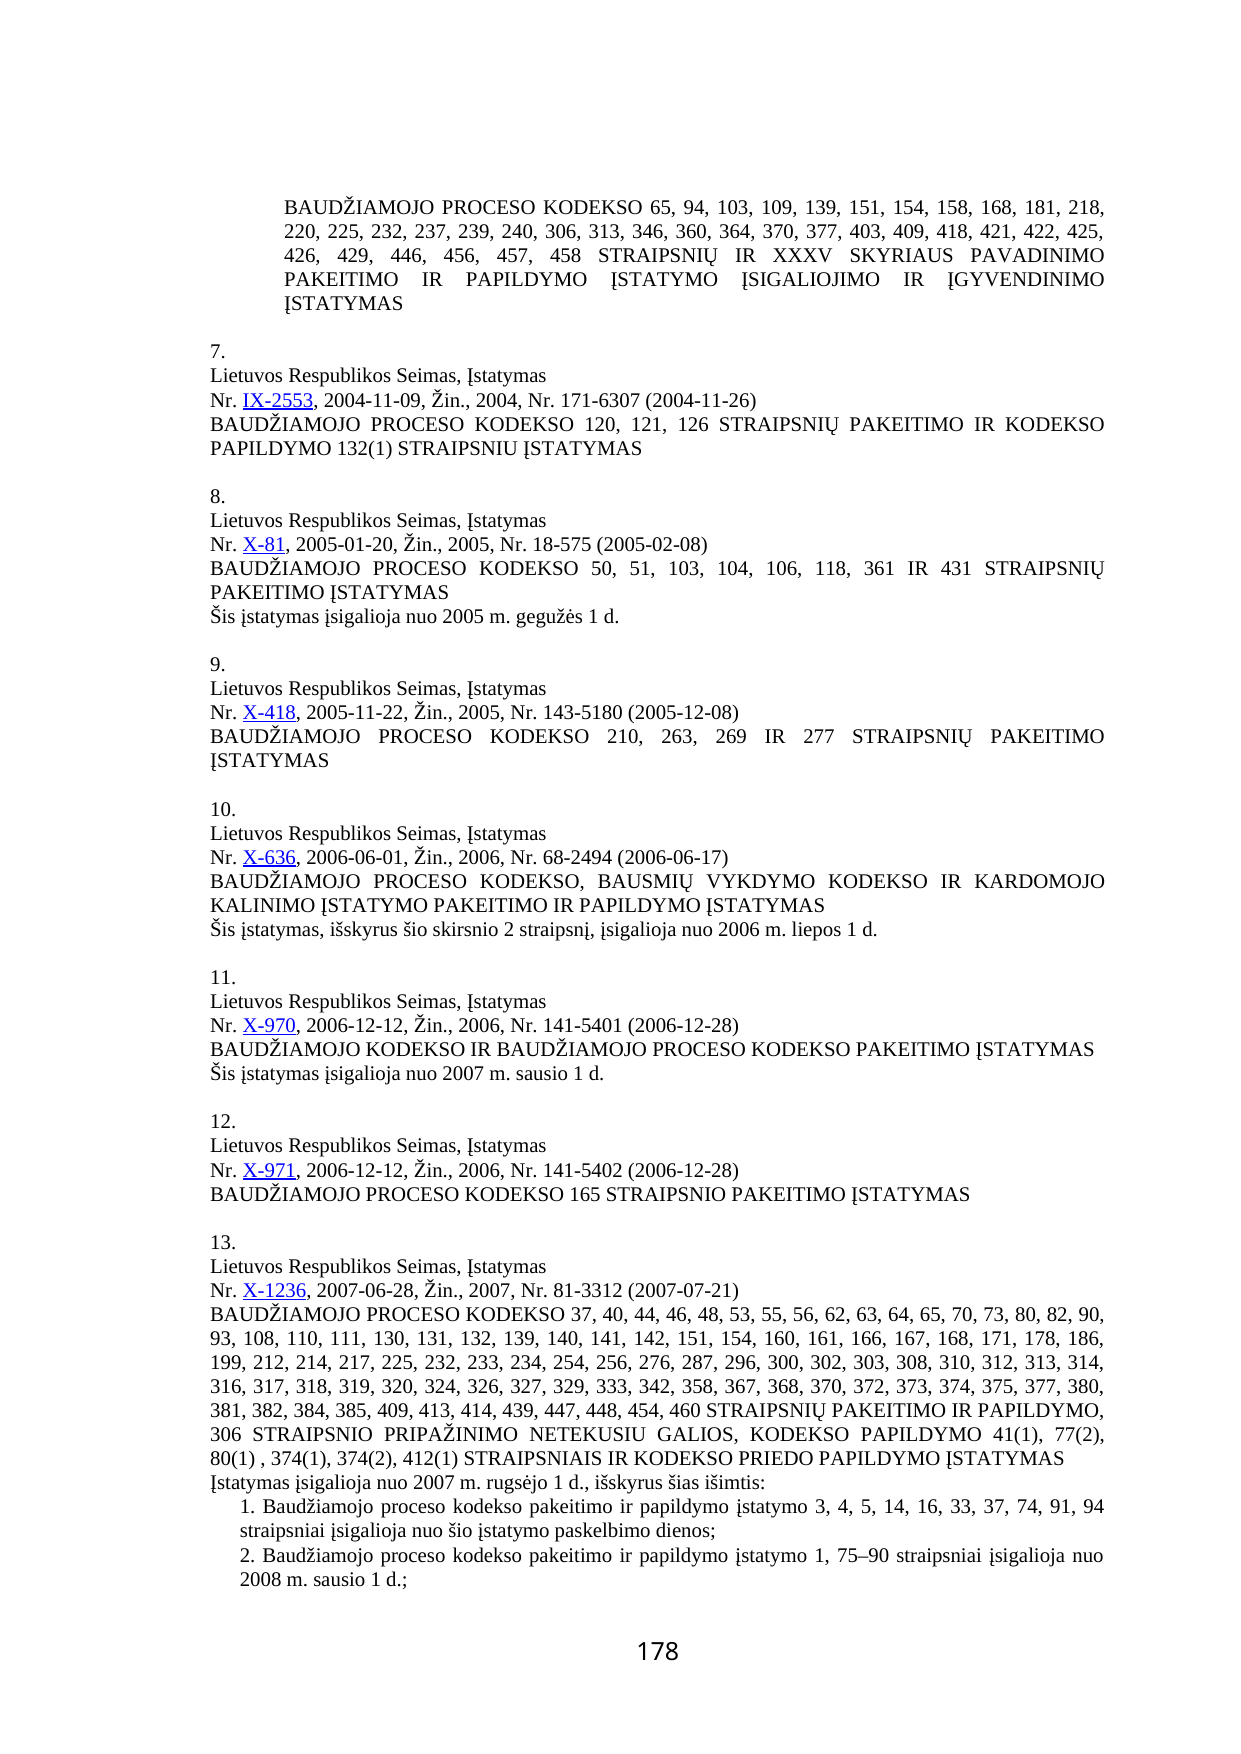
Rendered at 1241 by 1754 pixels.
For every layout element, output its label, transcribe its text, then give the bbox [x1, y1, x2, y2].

text Nr. X-971, 2006-12-12, Žin., 2006, Nr. 141-5402 (2006-12-28) [210, 1157, 1106, 1182]
text BAUDŽIAMOJO PROCESO KODEKSO 165 STRAIPSNIO PAKEITIMO ĮSTATYMAS [210, 1182, 1106, 1206]
text 7. [210, 339, 1106, 363]
text BAUDŽIAMOJO PROCESO KODEKSO 120, 121, 126 STRAIPSNIŲ PAKEITIMO IR KODEKSO PAPILDYMO 132(1) STRAIPSNIU ĮSTATYMAS [210, 412, 1106, 460]
text Lietuvos Respublikos Seimas, Įstatymas [210, 508, 1106, 532]
text 12. [210, 1109, 1106, 1133]
text 13. [210, 1230, 1106, 1254]
text Nr. IX-2553, 2004-11-09, Žin., 2004, Nr. 171-6307 (2004-11-26) [210, 387, 1106, 412]
text 1. Baudžiamojo proceso kodekso pakeitimo ir papildymo įstatymo 3, 4, 5, 14, 16, 33, 37, 74, 91, 94 straipsniai įsigalioja nuo šio įstatymo paskelbimo dienos; [239, 1494, 1106, 1542]
text Lietuvos Respublikos Seimas, Įstatymas [210, 821, 1106, 845]
text BAUDŽIAMOJO PROCESO KODEKSO, BAUSMIŲ VYKDYMO KODEKSO IR KARDOMOJO KALINIMO ĮSTATYMO PAKEITIMO IR PAPILDYMO ĮSTATYMAS [210, 869, 1106, 917]
text 2. Baudžiamojo proceso kodekso pakeitimo ir papildymo įstatymo 1, 75–90 straipsniai įsigalioja nuo 2008 m. sausio 1 d.; [239, 1542, 1106, 1591]
text Lietuvos Respublikos Seimas, Įstatymas [210, 1254, 1106, 1278]
text Įstatymas įsigalioja nuo 2007 m. rugsėjo 1 d., išskyrus šias išimtis: [210, 1470, 1106, 1494]
text Lietuvos Respublikos Seimas, Įstatymas [210, 1133, 1106, 1157]
text 9. [210, 652, 1106, 676]
text Nr. X-81, 2005-01-20, Žin., 2005, Nr. 18-575 (2005-02-08) [210, 532, 1106, 556]
text 11. [210, 965, 1106, 989]
text BAUDŽIAMOJO PROCESO KODEKSO 37, 40, 44, 46, 48, 53, 55, 56, 62, 63, 64, 65, 70, 73, 80, 82, 90, 93, 108, 110, 111, 130, 131, 132, 139, 140, 141, 142, 151, 154, 160, 161, 166, 167, 168, 171, 178, 186, 199, 212, 214, 217, 225, 232, 233, 234, 254, 256, 276, 287, 296, 300, 302, 303, 308, 310, 312, 313, 314, 316, 317, 318, 319, 320, 324, 326, 327, 329, 333, 342, 358, 367, 368, 370, 372, 373, 374, 375, 377, 380, 381, 382, 384, 385, 409, 413, 414, 439, 447, 448, 454, 460 STRAIPSNIŲ PAKEITIMO IR PAPILDYMO, 306 STRAIPSNIO PRIPAŽINIMO NETEKUSIU GALIOS, KODEKSO PAPILDYMO 41(1), 77(2), 80(1) , 374(1), 374(2), 412(1) STRAIPSNIAIS IR KODEKSO PRIEDO PAPILDYMO ĮSTATYMAS [210, 1302, 1106, 1470]
text Nr. X-1236, 2007-06-28, Žin., 2007, Nr. 81-3312 (2007-07-21) [210, 1278, 1106, 1302]
text 10. [210, 797, 1106, 821]
text Nr. X-636, 2006-06-01, Žin., 2006, Nr. 68-2494 (2006-06-17) [210, 845, 1106, 869]
text Lietuvos Respublikos Seimas, Įstatymas [210, 676, 1106, 700]
text Šis įstatymas įsigalioja nuo 2005 m. gegužės 1 d. [210, 604, 1106, 628]
text Lietuvos Respublikos Seimas, Įstatymas [210, 989, 1106, 1013]
text Lietuvos Respublikos Seimas, Įstatymas [210, 363, 1106, 387]
text Šis įstatymas įsigalioja nuo 2007 m. sausio 1 d. [210, 1061, 1106, 1085]
text BAUDŽIAMOJO PROCESO KODEKSO 210, 263, 269 IR 277 STRAIPSNIŲ PAKEITIMO ĮSTATYMAS [210, 724, 1106, 772]
text BAUDŽIAMOJO PROCESO KODEKSO 50, 51, 103, 104, 106, 118, 361 IR 431 STRAIPSNIŲ PAKEITIMO ĮSTATYMAS [210, 556, 1106, 604]
text Nr. X-970, 2006-12-12, Žin., 2006, Nr. 141-5401 (2006-12-28) [210, 1013, 1106, 1037]
text BAUDŽIAMOJO PROCESO KODEKSO 65, 94, 103, 109, 139, 151, 154, 158, 168, 181, 218, 220, 225, 232, 237, 239, 240, 306, 313, 346, 360, 364, 370, 377, 403, 409, 418, 421, 422, 425, 426, 429, 446, 456, 457, 458 STRAIPSNIŲ IR XXXV SKYRIAUS PAVADINIMO PAKEITIMO IR PAPILDYMO ĮSTATYMO ĮSIGALIOJIMO IR ĮGYVENDINIMO ĮSTATYMAS [284, 195, 1106, 315]
text Šis įstatymas, išskyrus šio skirsnio 2 straipsnį, įsigalioja nuo 2006 m. liepos 1 d. [210, 917, 1106, 941]
text Nr. X-418, 2005-11-22, Žin., 2005, Nr. 143-5180 (2005-12-08) [210, 700, 1106, 724]
text BAUDŽIAMOJO KODEKSO IR BAUDŽIAMOJO PROCESO KODEKSO PAKEITIMO ĮSTATYMAS [210, 1037, 1106, 1061]
text 8. [210, 484, 1106, 508]
